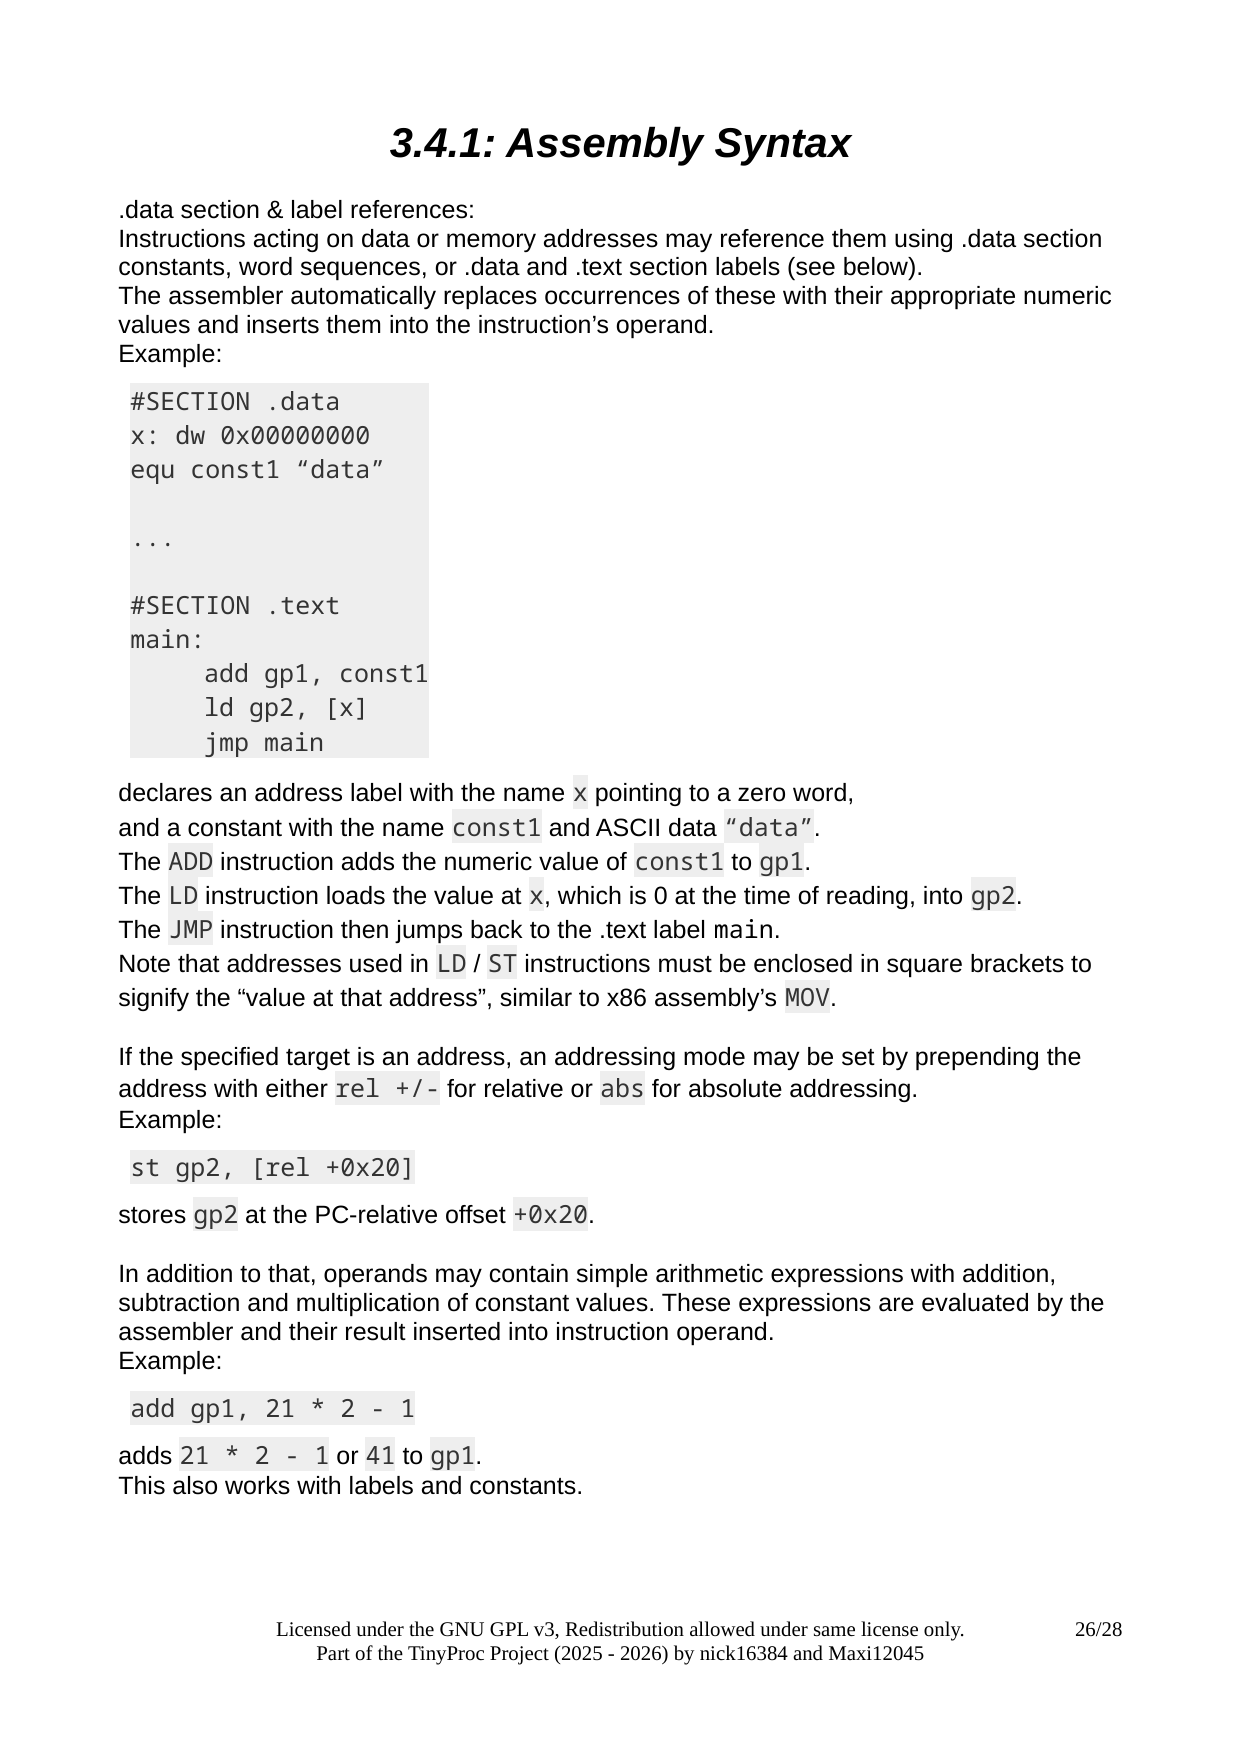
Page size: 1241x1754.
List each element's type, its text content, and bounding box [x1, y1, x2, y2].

text Example: [118, 1105, 1122, 1134]
text adds 21 * 2 - 1 or 41 to gp1. [118, 1437, 1122, 1471]
text add gp1, 21 * 2 - 1 [130, 1391, 415, 1425]
text declares an address label with the name x pointing to a zero word, [118, 775, 1122, 809]
text The JMP instruction then jumps back to the .text label main. [118, 911, 1122, 945]
text Instructions acting on data or memory addresses may reference them using .data section constants, word sequences, or .data and .text section labels (see below). [118, 223, 1122, 281]
text Example: [118, 1346, 1122, 1374]
text ... [130, 520, 429, 554]
text Note that addresses used in LD / ST instructions must be enclosed in square brackets to signify the “value at that address”, similar to x86 assembly’s MOV. [118, 945, 1122, 1013]
text jmp main [130, 724, 429, 758]
text stores gp2 at the PC-relative offset +0x20. [118, 1197, 1122, 1231]
text x: dw 0x00000000 [130, 418, 429, 452]
text This also works with labels and constants. [118, 1471, 1122, 1500]
text main: [130, 622, 429, 656]
text #SECTION .text [130, 588, 429, 622]
text ld gp2, [x] [130, 690, 429, 724]
text 3.4.1: Assembly Syntax [118, 118, 1122, 166]
text Example: [118, 338, 1122, 367]
text The LD instruction loads the value at x, which is 0 at the time of reading, into gp2. [118, 877, 1122, 911]
text #SECTION .data [130, 383, 429, 418]
text .data section & label references: [118, 195, 1122, 223]
text and a constant with the name const1 and ASCII data “data”. [118, 809, 1122, 843]
text add gp1, const1 [130, 656, 429, 690]
text st gp2, [rel +0x20] [130, 1150, 415, 1184]
text In addition to that, operands may contain simple arithmetic expressions with addition, subtraction and multiplication of constant values. These expressions are evaluated by the assembler and their result inserted into instruction operand. [118, 1259, 1122, 1346]
text The assembler automatically replaces occurrences of these with their appropriate numeric values and inserts them into the instruction’s operand. [118, 281, 1122, 338]
text If the specified target is an address, an addressing mode may be set by prepending the address with either rel +/- for relative or abs for absolute addressing. [118, 1042, 1122, 1105]
text equ const1 “data” [130, 452, 429, 486]
text The ADD instruction adds the numeric value of const1 to gp1. [118, 843, 1122, 877]
